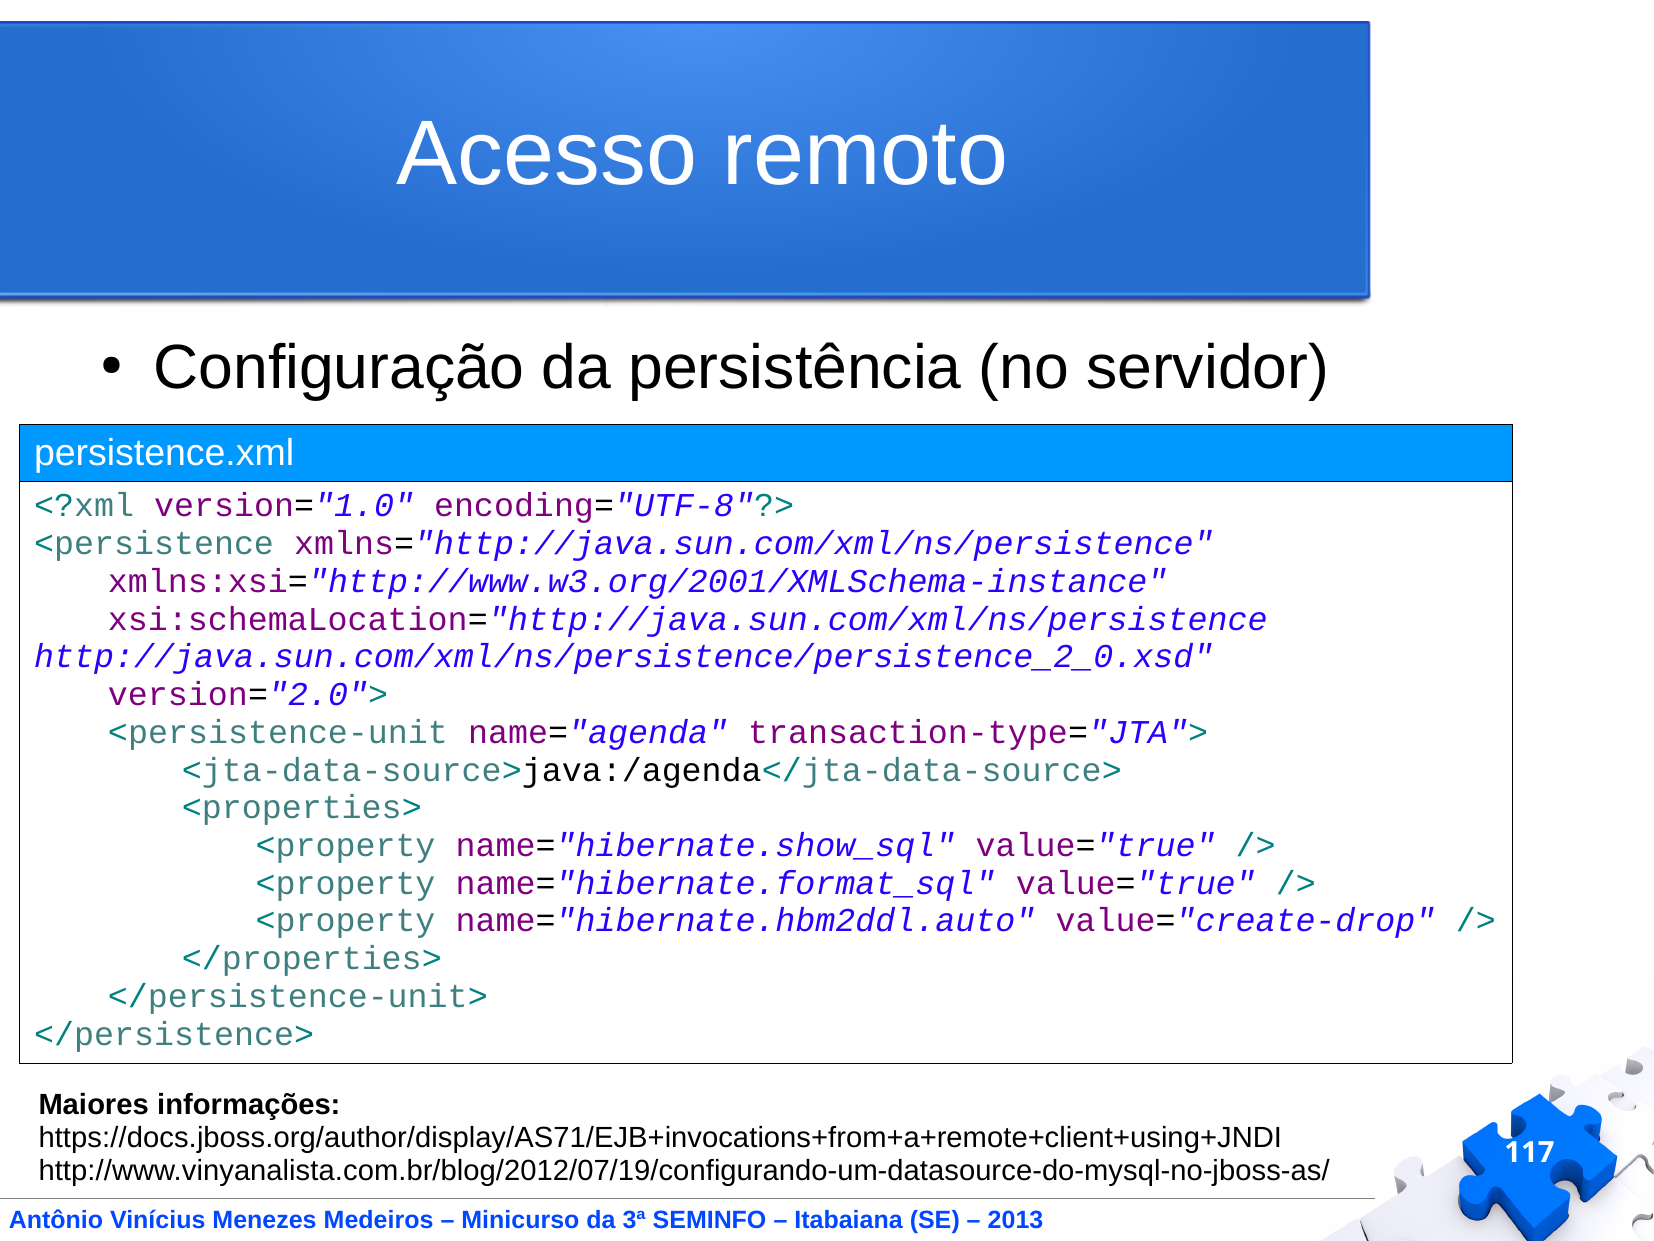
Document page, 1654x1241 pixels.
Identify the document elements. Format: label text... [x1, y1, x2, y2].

table_header persistence.xml [20, 425, 1512, 481]
title Acesso remoto [82, 49, 1323, 257]
picture [1311, 983, 1654, 1241]
picture [0, 21, 1375, 307]
list Configuração da persistência (no servidor) [82, 332, 1356, 424]
text_box Maiores informações: https://docs.jboss.org/author/display/AS71/EJB+invocations+from+a+remote+client+using+JNDI http://www.vinyanalista.com.br/blog/2012/07/19/configurando-um-datasource-do-mysql-no-jboss-as/ [23, 1080, 1346, 1194]
table_cell <?xml version="1.0" encoding="UTF-8"?> <persistence xmlns="http://java.sun.com/xml/ns/persistence" xmlns:xsi="http://www.w3.org/2001/XMLSchema-instance" xsi:schemaLocation="http://java.sun.com/xml/ns/persistence http://java.sun.com/xml/ns/persistence/persistence_2_0.xsd" version="2.0"> <persistence-unit name="agenda" transaction-type="JTA"> <jta-data-source>java:/agenda</jta-data-source> <properties> <property name="hibernate.show_sql" value="true" /> <property name="hibernate.format_sql" value="true" /> <property name="hibernate.hbm2ddl.auto" value="create-drop" /> </properties> </persistence-unit> </persistence> [20, 482, 1512, 1063]
list Configuração da persistência (no servidor) [82, 1064, 1356, 1182]
